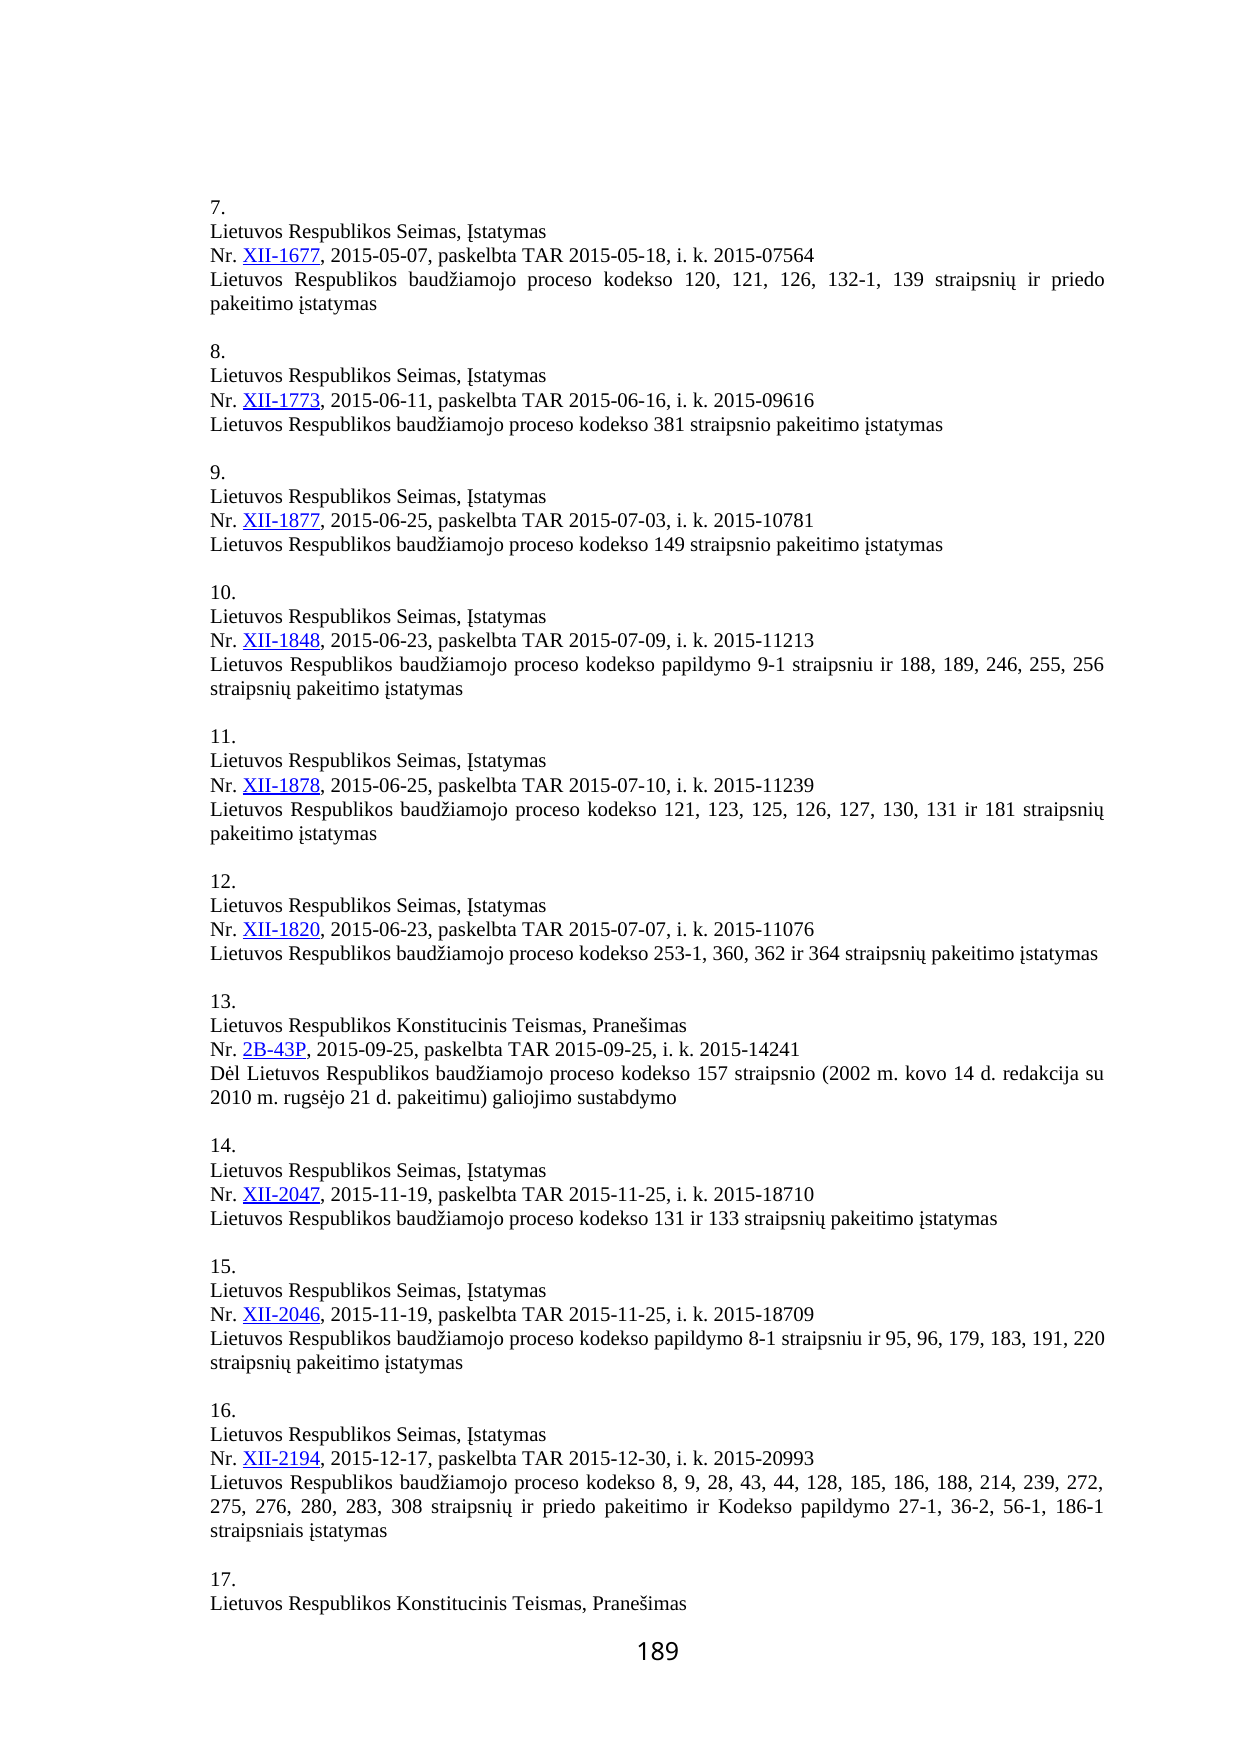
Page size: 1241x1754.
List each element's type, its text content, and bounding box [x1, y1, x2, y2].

text 14. [210, 1133, 1106, 1157]
text Nr. 2B-43P, 2015-09-25, paskelbta TAR 2015-09-25, i. k. 2015-14241 [210, 1037, 1106, 1061]
text 11. [210, 724, 1106, 748]
text Lietuvos Respublikos Seimas, Įstatymas [210, 1278, 1106, 1302]
text 16. [210, 1398, 1106, 1422]
text 12. [210, 869, 1106, 893]
text Lietuvos Respublikos Konstitucinis Teismas, Pranešimas [210, 1013, 1106, 1037]
text Lietuvos Respublikos baudžiamojo proceso kodekso papildymo 9-1 straipsniu ir 188, 189, 246, 255, 256 straipsnių pakeitimo įstatymas [210, 652, 1106, 700]
text Lietuvos Respublikos Konstitucinis Teismas, Pranešimas [210, 1591, 1106, 1615]
text Nr. XII-1878, 2015-06-25, paskelbta TAR 2015-07-10, i. k. 2015-11239 [210, 772, 1106, 797]
text Lietuvos Respublikos baudžiamojo proceso kodekso 121, 123, 125, 126, 127, 130, 131 ir 181 straipsnių pakeitimo įstatymas [210, 797, 1106, 845]
text Lietuvos Respublikos Seimas, Įstatymas [210, 893, 1106, 917]
text 9. [210, 460, 1106, 484]
text 7. [210, 195, 1106, 219]
text Lietuvos Respublikos baudžiamojo proceso kodekso 381 straipsnio pakeitimo įstatymas [210, 412, 1106, 436]
text Nr. XII-1877, 2015-06-25, paskelbta TAR 2015-07-03, i. k. 2015-10781 [210, 508, 1106, 532]
text 8. [210, 339, 1106, 363]
text Lietuvos Respublikos Seimas, Įstatymas [210, 484, 1106, 508]
text 15. [210, 1254, 1106, 1278]
text Lietuvos Respublikos Seimas, Įstatymas [210, 604, 1106, 628]
text Lietuvos Respublikos Seimas, Įstatymas [210, 748, 1106, 772]
text Lietuvos Respublikos Seimas, Įstatymas [210, 1422, 1106, 1446]
text 13. [210, 989, 1106, 1013]
text Nr. XII-1773, 2015-06-11, paskelbta TAR 2015-06-16, i. k. 2015-09616 [210, 387, 1106, 412]
text Nr. XII-1820, 2015-06-23, paskelbta TAR 2015-07-07, i. k. 2015-11076 [210, 917, 1106, 941]
text Lietuvos Respublikos baudžiamojo proceso kodekso 8, 9, 28, 43, 44, 128, 185, 186, 188, 214, 239, 272, 275, 276, 280, 283, 308 straipsnių ir priedo pakeitimo ir Kodekso papildymo 27-1, 36-2, 56-1, 186-1 straipsniais įstatymas [210, 1470, 1106, 1542]
text Lietuvos Respublikos baudžiamojo proceso kodekso papildymo 8-1 straipsniu ir 95, 96, 179, 183, 191, 220 straipsnių pakeitimo įstatymas [210, 1326, 1106, 1374]
text Lietuvos Respublikos baudžiamojo proceso kodekso 131 ir 133 straipsnių pakeitimo įstatymas [210, 1206, 1106, 1230]
text Lietuvos Respublikos baudžiamojo proceso kodekso 253-1, 360, 362 ir 364 straipsnių pakeitimo įstatymas [210, 941, 1106, 965]
text Nr. XII-2194, 2015-12-17, paskelbta TAR 2015-12-30, i. k. 2015-20993 [210, 1446, 1106, 1470]
text Lietuvos Respublikos baudžiamojo proceso kodekso 120, 121, 126, 132-1, 139 straipsnių ir priedo pakeitimo įstatymas [210, 267, 1106, 315]
text Nr. XII-2047, 2015-11-19, paskelbta TAR 2015-11-25, i. k. 2015-18710 [210, 1182, 1106, 1206]
text Nr. XII-2046, 2015-11-19, paskelbta TAR 2015-11-25, i. k. 2015-18709 [210, 1302, 1106, 1326]
text 17. [210, 1567, 1106, 1591]
text Lietuvos Respublikos Seimas, Įstatymas [210, 1157, 1106, 1182]
text Dėl Lietuvos Respublikos baudžiamojo proceso kodekso 157 straipsnio (2002 m. kovo 14 d. redakcija su 2010 m. rugsėjo 21 d. pakeitimu) galiojimo sustabdymo [210, 1061, 1106, 1109]
text Nr. XII-1677, 2015-05-07, paskelbta TAR 2015-05-18, i. k. 2015-07564 [210, 243, 1106, 267]
text Lietuvos Respublikos Seimas, Įstatymas [210, 363, 1106, 387]
text 10. [210, 580, 1106, 604]
text Lietuvos Respublikos Seimas, Įstatymas [210, 219, 1106, 243]
text Nr. XII-1848, 2015-06-23, paskelbta TAR 2015-07-09, i. k. 2015-11213 [210, 628, 1106, 652]
text Lietuvos Respublikos baudžiamojo proceso kodekso 149 straipsnio pakeitimo įstatymas [210, 532, 1106, 556]
